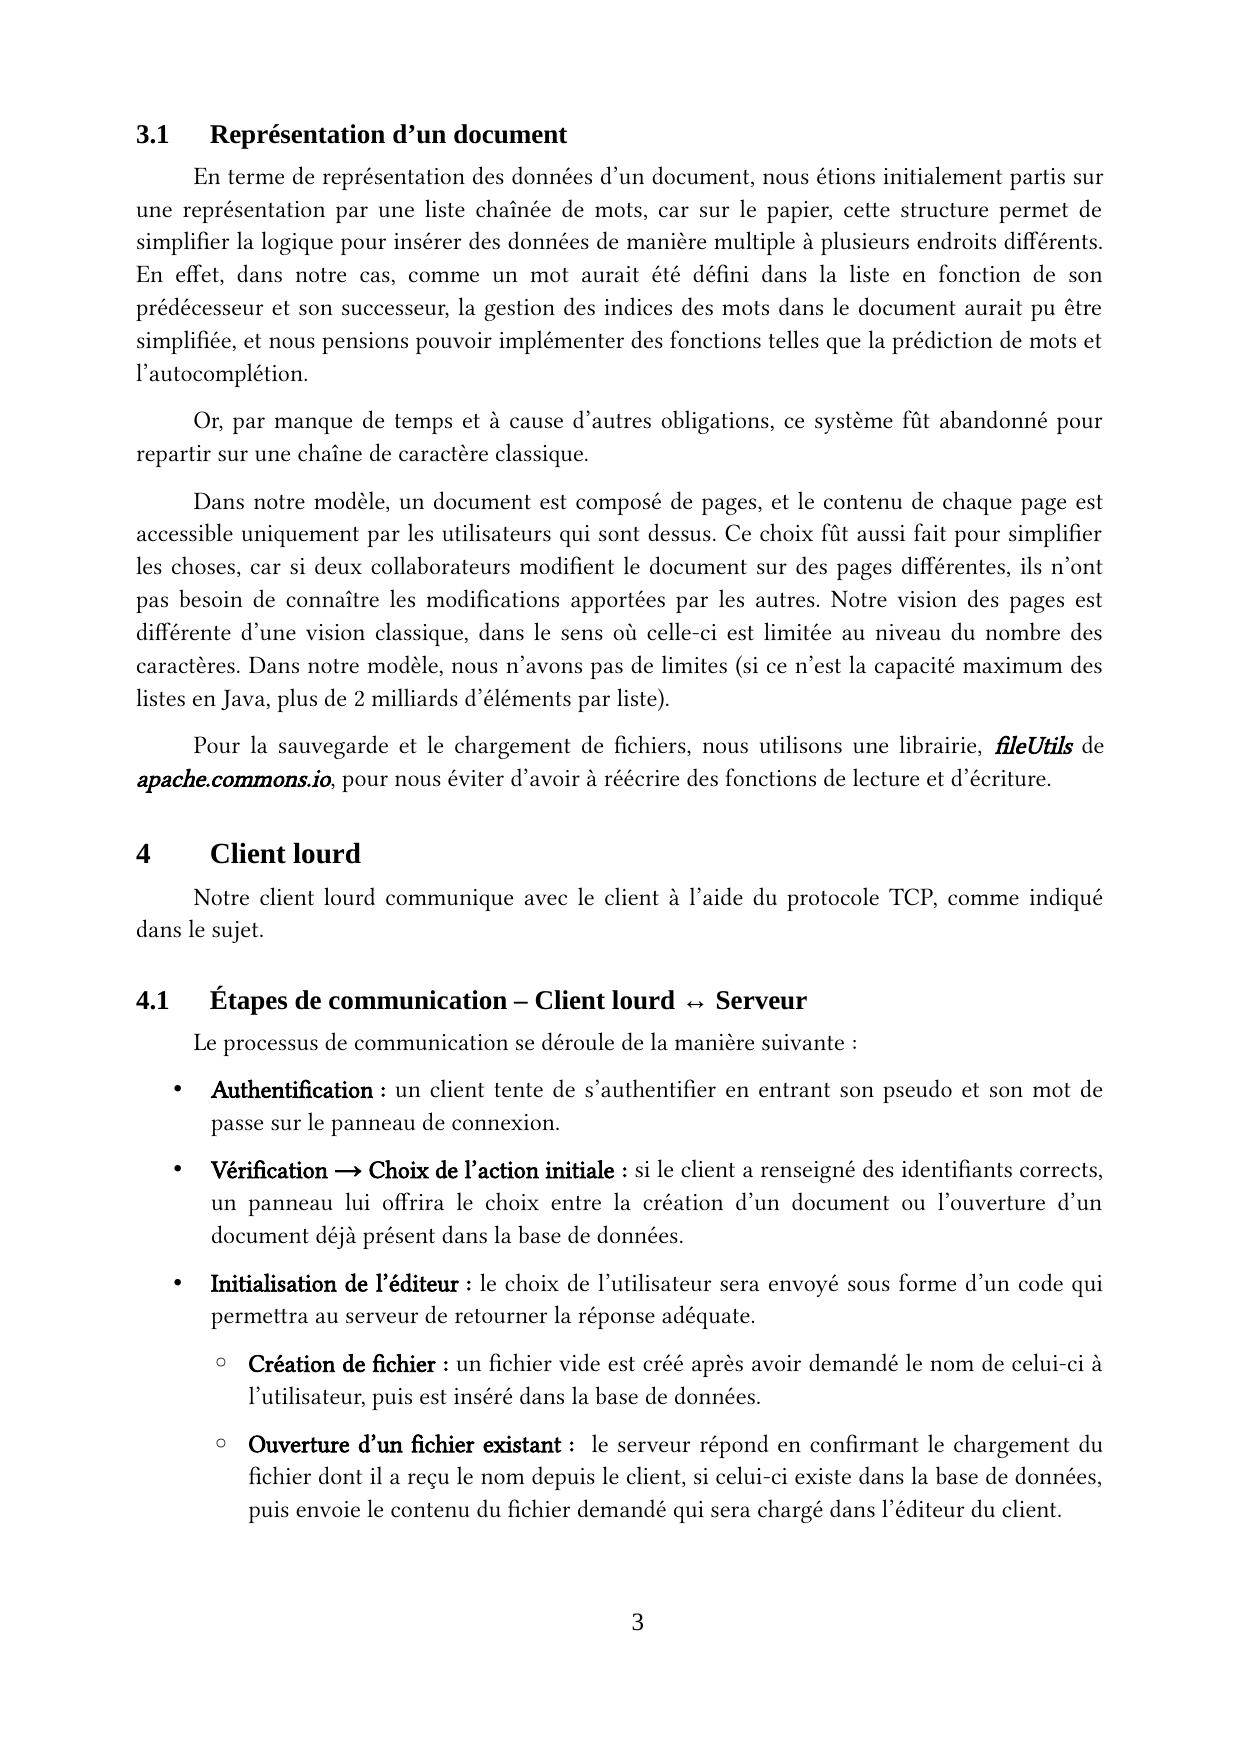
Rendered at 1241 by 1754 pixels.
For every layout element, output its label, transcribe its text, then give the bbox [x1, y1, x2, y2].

text Or, par manque de temps et à cause d’autres obligations, ce système fût abandonné pour repartir sur une chaîne de caractère classique. [136, 406, 1104, 468]
text Le processus de communication se déroule de la manière suivante : [136, 1027, 1104, 1056]
subtitle Étapes de communication – Client lourd ↔ Serveur [136, 984, 1104, 1015]
subtitle Client lourd [136, 837, 1104, 870]
list Vérification → Choix de l’action initiale : si le client a renseigné des identifiants corrects, un panneau lui offrira le choix entre la création d’un document ou l’ouverture d’un document déjà présent dans la base de données. [173, 1156, 1104, 1250]
list Authentification : un client tente de s’authentifier en entrant son pseudo et son mot de passe sur le panneau de connexion. [173, 1075, 1104, 1136]
list Initialisation de l’éditeur : le choix de l’utilisateur sera envoyé sous forme d’un code qui permettra au serveur de retourner la réponse adéquate. [173, 1269, 1104, 1330]
text Pour la sauvegarde et le chargement de fichiers, nous utilisons une librairie, fileUtils de apache.commons.io, pour nous éviter d’avoir à réécrire des fonctions de lecture et d’écriture. [136, 731, 1104, 792]
text Notre client lourd communique avec le client à l’aide du protocole TCP, comme indiqué dans le sujet. [136, 883, 1104, 944]
subtitle Représentation d’un document [136, 118, 1104, 149]
list Ouverture d’un fichier existant : le serveur répond en confirmant le chargement du fichier dont il a reçu le nom depuis le client, si celui-ci existe dans la base de données, puis envoie le contenu du fichier demandé qui sera chargé dans l’éditeur du client. [211, 1429, 1104, 1524]
text En terme de représentation des données d’un document, nous étions initialement partis sur une représentation par une liste chaînée de mots, car sur le papier, cette structure permet de simplifier la logique pour insérer des données de manière multiple à plusieurs endroits différents. En effet, dans notre cas, comme un mot aurait été défini dans la liste en fonction de son prédécesseur et son successeur, la gestion des indices des mots dans le document aurait pu être simplifiée, et nous pensions pouvoir implémenter des fonctions telles que la prédiction de mots et l’autocomplétion. [136, 162, 1104, 387]
list Création de fichier : un fichier vide est créé après avoir demandé le nom de celui-ci à l’utilisateur, puis est inséré dans la base de données. [211, 1349, 1104, 1411]
text Dans notre modèle, un document est composé de pages, et le contenu de chaque page est accessible uniquement par les utilisateurs qui sont dessus. Ce choix fût aussi fait pour simplifier les choses, car si deux collaborateurs modifient le document sur des pages différentes, ils n’ont pas besoin de connaître les modifications apportées par les autres. Notre vision des pages est différente d’une vision classique, dans le sens où celle-ci est limitée au niveau du nombre des caractères. Dans notre modèle, nous n’avons pas de limites (si ce n’est la capacité maximum des listes en Java, plus de 2 milliards d’éléments par liste). [136, 487, 1104, 712]
